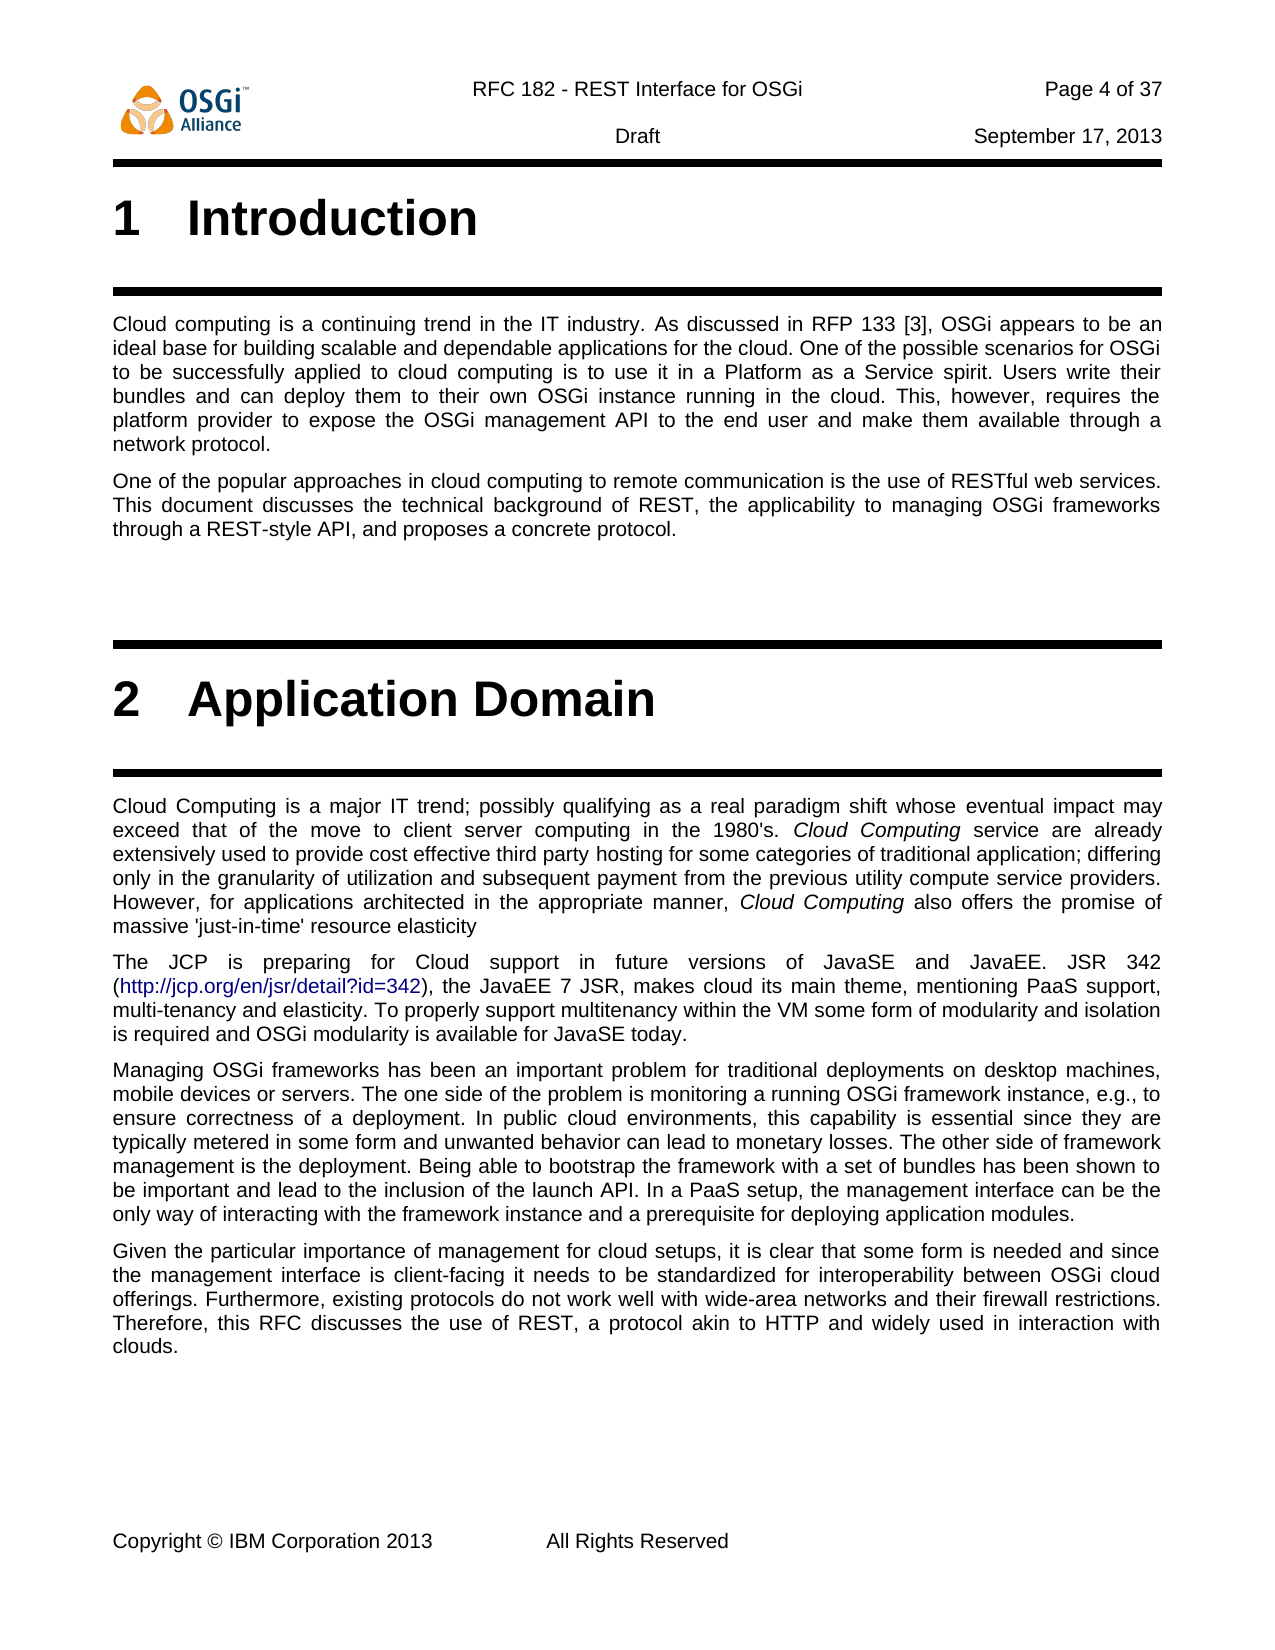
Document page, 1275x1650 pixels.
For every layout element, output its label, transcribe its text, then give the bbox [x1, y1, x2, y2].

subtitle Introduction [112, 160, 1162, 296]
text Given the particular importance of management for cloud setups, it is clear that some form is needed and since the management interface is client-facing it needs to be standardized for interoperability between OSGi cloud offerings. Furthermore, existing protocols do not work well with wide-area networks and their firewall restrictions. Therefore, this RFC discusses the use of REST, a protocol akin to HTTP and widely used in interaction with clouds. [112, 1238, 1162, 1358]
text The JCP is preparing for Cloud support in future versions of JavaSE and JavaEE. JSR 342 (http://jcp.org/en/jsr/detail?id=342), the JavaEE 7 JSR, makes cloud its main theme, mentioning PaaS support, multi-tenancy and elasticity. To properly support multitenancy within the VM some form of modularity and isolation is required and OSGi modularity is available for JavaSE today. [112, 950, 1162, 1046]
picture [113, 78, 257, 142]
text Cloud computing is a continuing trend in the IT industry. As discussed in RFP 133 [3]., OSGi appears to be an ideal base for building scalable and dependable applications for the cloud. One of the possible scenarios for OSGi to be successfully applied to cloud computing is to use it in a Platform as a Service spirit. Users write their bundles and can deploy them to their own OSGi instance running in the cloud. This, however, requires the platform provider to expose the OSGi management API to the end user and make them available through a network protocol. [112, 312, 1162, 456]
subtitle Application Domain [112, 641, 1162, 777]
text Cloud Computing is a major IT trend; possibly qualifying as a real paradigm shift whose eventual impact may exceed that of the move to client server computing in the 1980's. Cloud Computing service are already extensively used to provide cost effective third party hosting for some categories of traditional application; differing only in the granularity of utilization and subsequent payment from the previous utility compute service providers. However, for applications architected in the appropriate manner, Cloud Computing also offers the promise of massive 'just-in-time' resource elasticity [112, 794, 1162, 937]
text One of the popular approaches in cloud computing to remote communication is the use of RESTful web services. This document discusses the technical background of REST, the applicability to managing OSGi frameworks through a REST-style API, and proposes a concrete protocol. [112, 468, 1162, 540]
text Managing OSGi frameworks has been an important problem for traditional deployments on desktop machines, mobile devices or servers. The one side of the problem is monitoring a running OSGi framework instance, e.g., to ensure correctness of a deployment. In public cloud environments, this capability is essential since they are typically metered in some form and unwanted behavior can lead to monetary losses. The other side of framework management is the deployment. Being able to bootstrap the framework with a set of bundles has been shown to be important and lead to the inclusion of the launch API. In a PaaS setup, the management interface can be the only way of interacting with the framework instance and a prerequisite for deploying application modules. [112, 1058, 1162, 1226]
